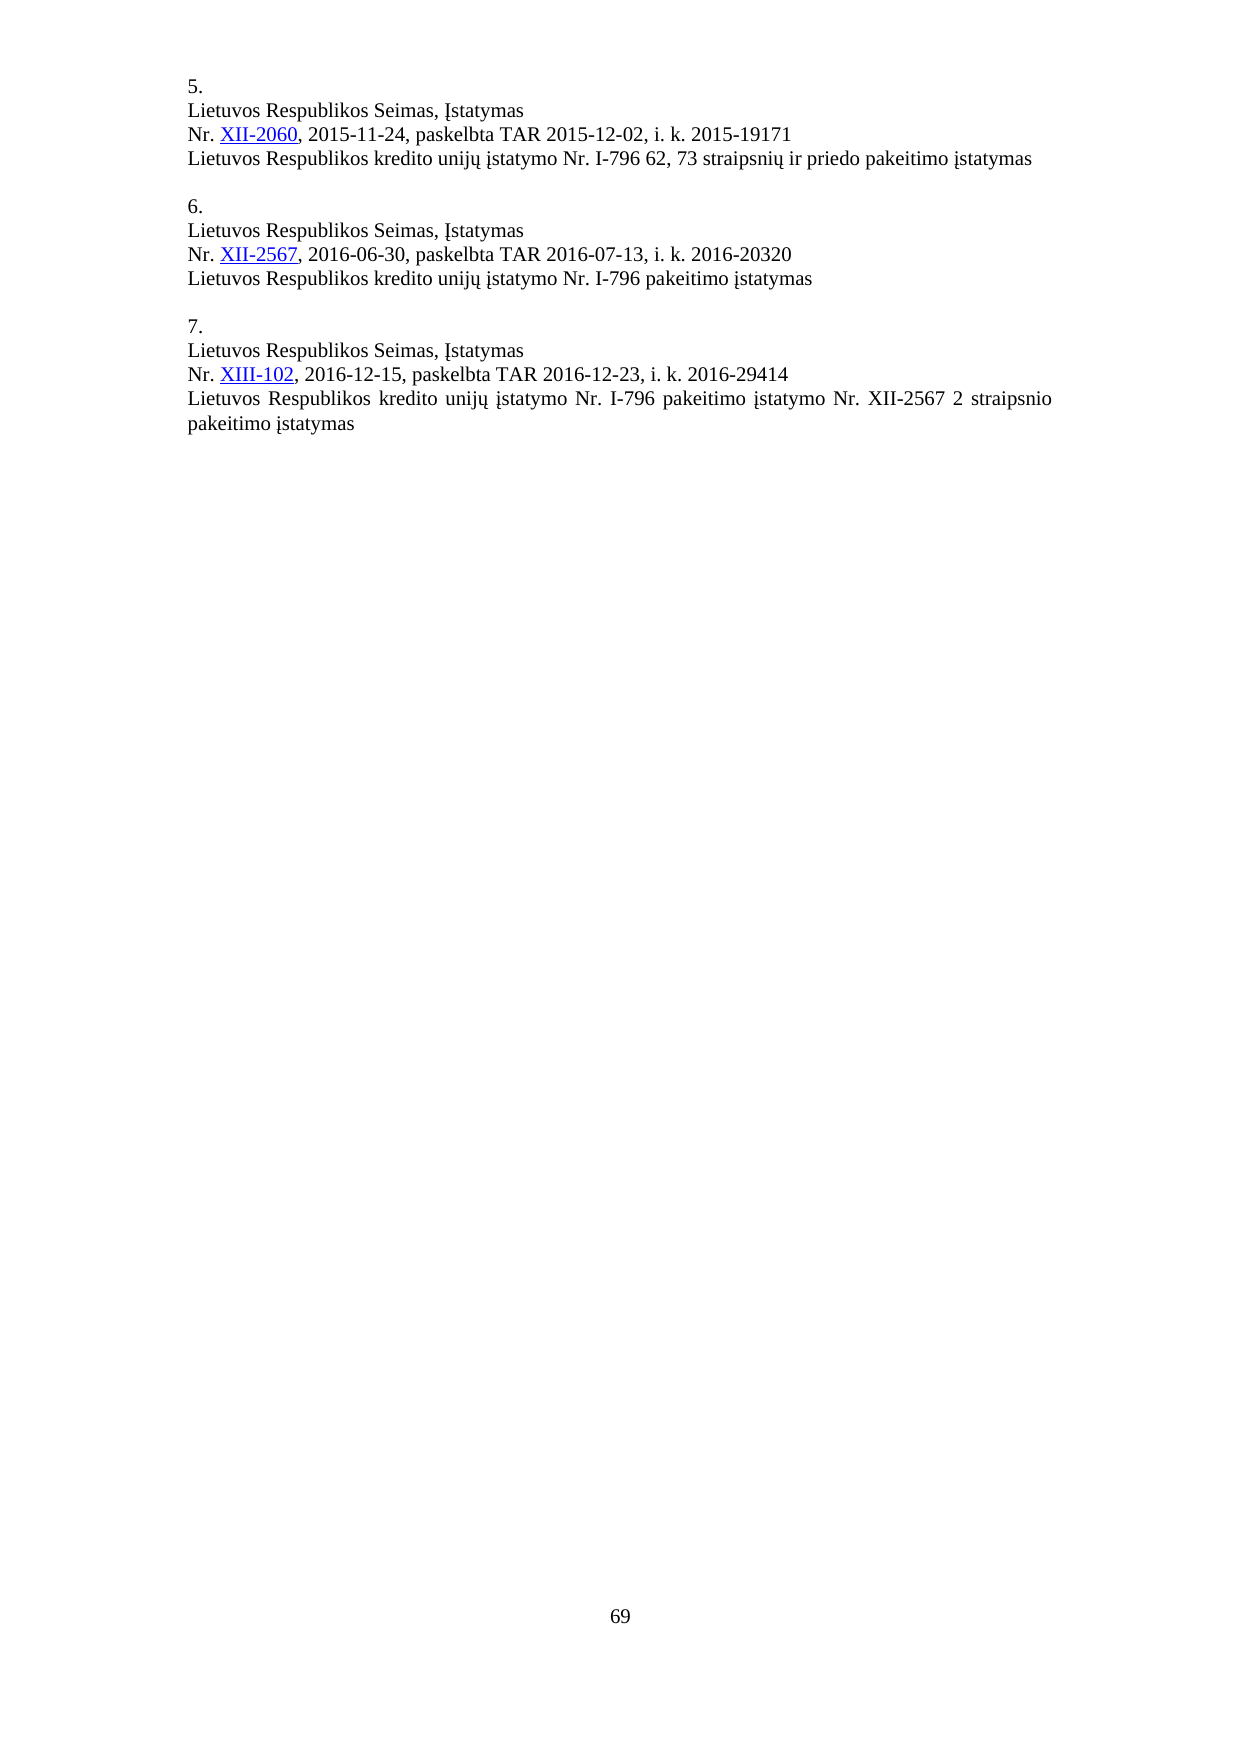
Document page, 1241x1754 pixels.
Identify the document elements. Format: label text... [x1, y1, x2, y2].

text Nr. XII-2567, 2016-06-30, paskelbta TAR 2016-07-13, i. k. 2016-20320 [187, 242, 1053, 266]
text Lietuvos Respublikos Seimas, Įstatymas [187, 98, 1053, 122]
text Lietuvos Respublikos Seimas, Įstatymas [187, 338, 1053, 362]
text 7. [187, 314, 1053, 338]
text Nr. XII-2060, 2015-11-24, paskelbta TAR 2015-12-02, i. k. 2015-19171 [187, 122, 1053, 146]
text Lietuvos Respublikos kredito unijų įstatymo Nr. I-796 62, 73 straipsnių ir priedo pakeitimo įstatymas [187, 146, 1053, 170]
text Nr. XIII-102, 2016-12-15, paskelbta TAR 2016-12-23, i. k. 2016-29414 [187, 362, 1053, 386]
text 5. [187, 73, 1053, 98]
text 6. [187, 194, 1053, 218]
text Lietuvos Respublikos Seimas, Įstatymas [187, 218, 1053, 242]
text Lietuvos Respublikos kredito unijų įstatymo Nr. I-796 pakeitimo įstatymas [187, 266, 1053, 290]
text Lietuvos Respublikos kredito unijų įstatymo Nr. I-796 pakeitimo įstatymo Nr. XII-2567 2 straipsnio pakeitimo įstatymas [187, 386, 1053, 434]
